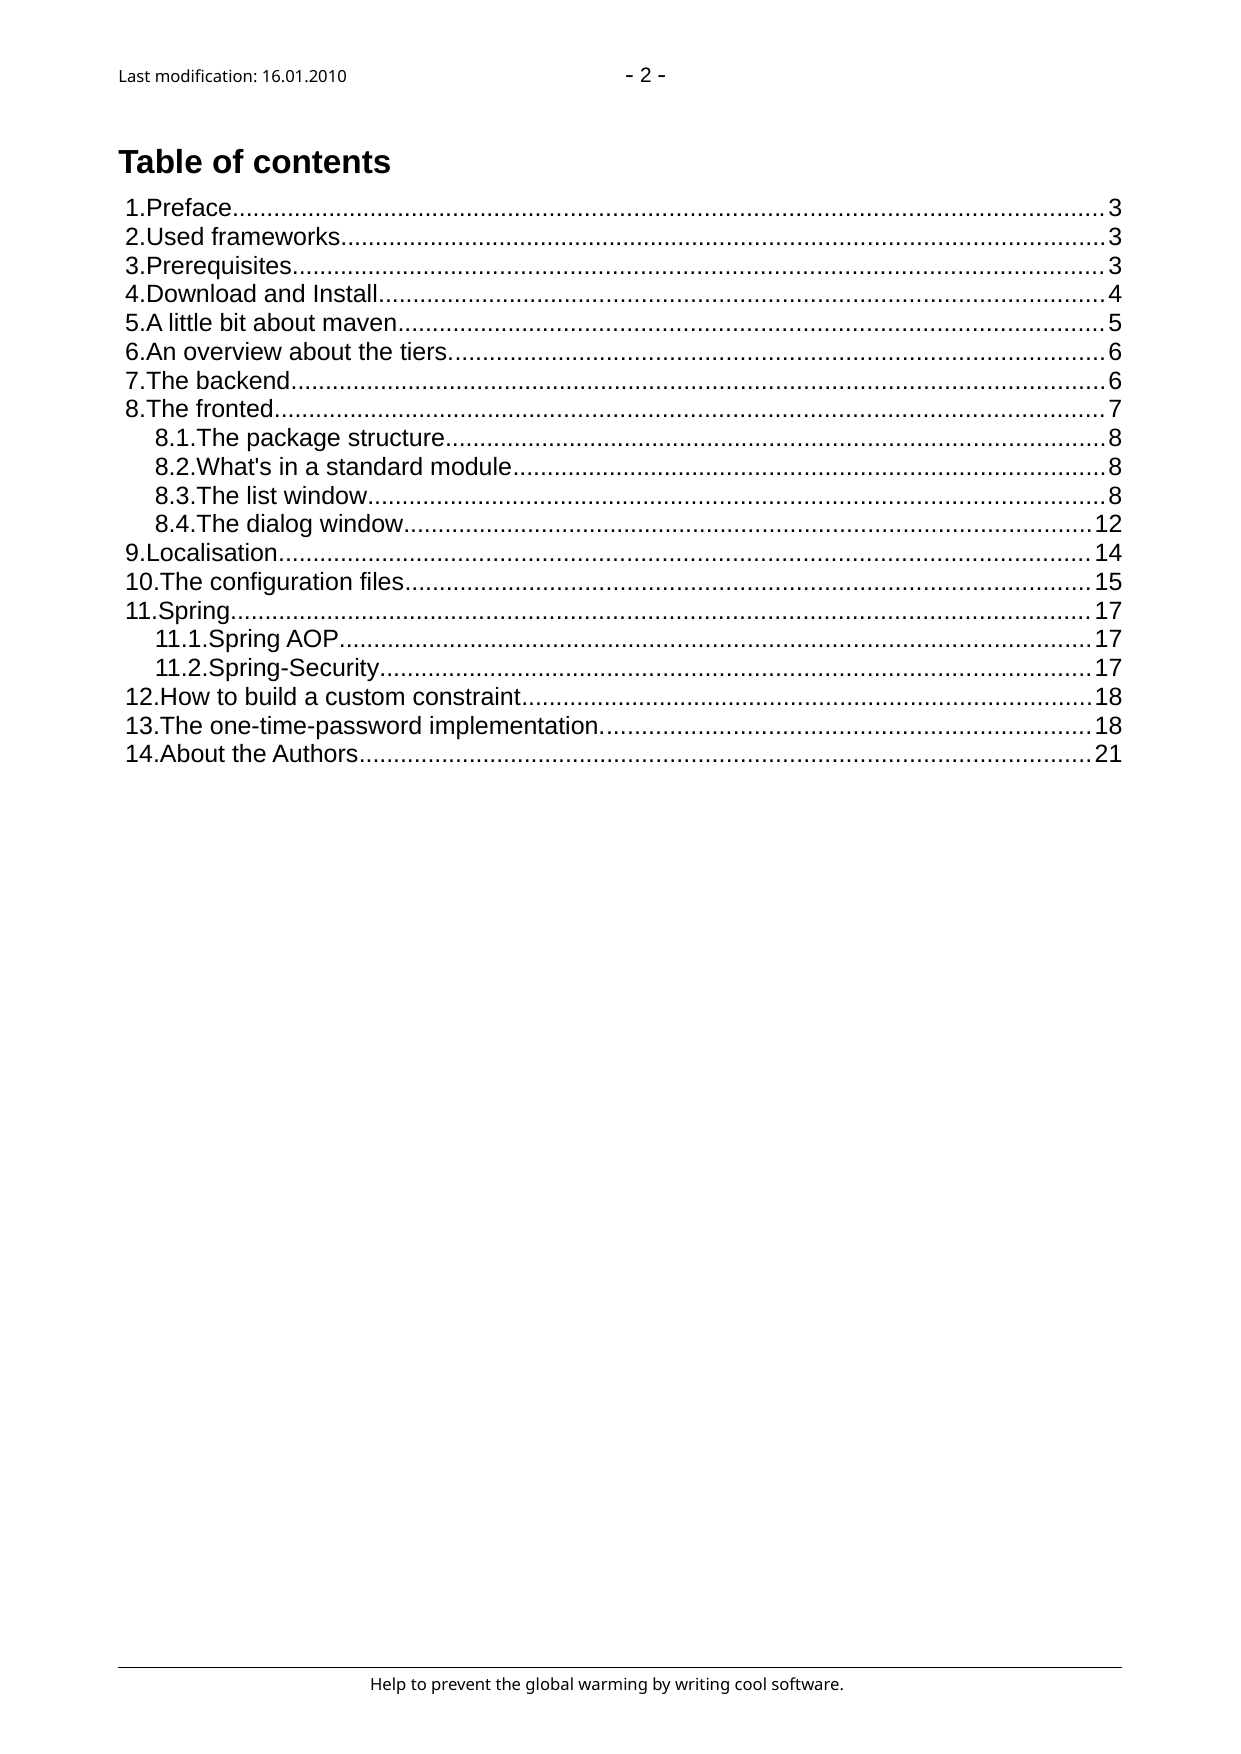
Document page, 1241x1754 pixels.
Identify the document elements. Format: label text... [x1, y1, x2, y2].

text 1.Preface 3 [118, 193, 1122, 222]
text 4.Download and Install 4 [118, 279, 1122, 308]
text 10.The configuration files 15 [118, 567, 1122, 596]
text 13.The one-time-password implementation. 18 [118, 711, 1122, 739]
text 8.1.The package structure 8 [148, 423, 1122, 452]
text 14.About the Authors 21 [118, 739, 1122, 768]
text 11.1.Spring AOP 17 [148, 624, 1122, 653]
text 7.The backend 6 [118, 366, 1122, 394]
text 11.2.Spring-Security 17 [148, 653, 1122, 682]
text 8.2.What's in a standard module 8 [148, 452, 1122, 481]
text 11.Spring 17 [118, 596, 1122, 624]
text 12.How to build a custom constraint 18 [118, 682, 1122, 711]
text 6.An overview about the tiers. 6 [118, 337, 1122, 366]
text 8.4.The dialog window 12 [148, 509, 1122, 538]
text 2.Used frameworks 3 [118, 222, 1122, 251]
text 9.Localisation 14 [118, 538, 1122, 567]
text 5.A little bit about maven 5 [118, 308, 1122, 337]
text 8.The fronted 7 [118, 394, 1122, 423]
text 8.3.The list window 8 [148, 481, 1122, 509]
subtitle Table of contents [118, 142, 1122, 181]
text 3.Prerequisites 3 [118, 251, 1122, 279]
